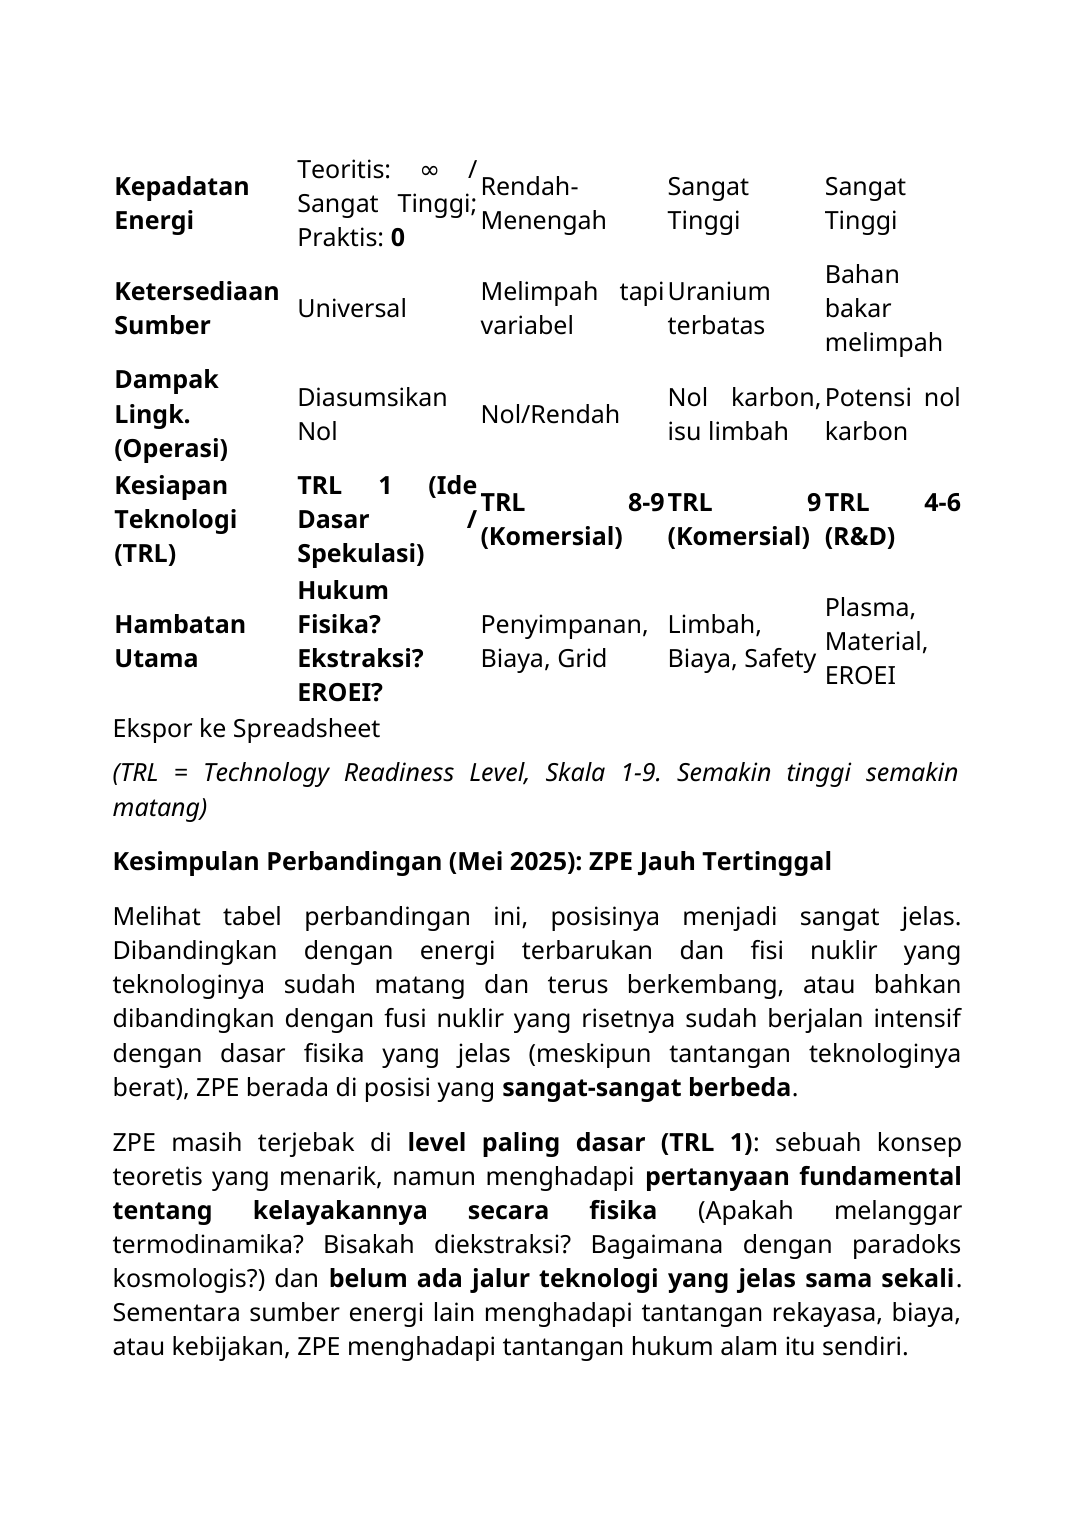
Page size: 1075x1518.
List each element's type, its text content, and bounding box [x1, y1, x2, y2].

table_cell Kesiapan Teknologi (TRL) [113, 466, 295, 571]
text (TRL = Technology Readiness Level, Skala 1-9. Semakin tinggi semakin matang) [112, 755, 962, 823]
table_cell TRL 8-9 (Komersial) [479, 466, 666, 571]
table_cell Hambatan Utama [113, 571, 295, 711]
table_cell Sangat Tinggi [666, 150, 823, 255]
table_cell Bahan bakar melimpah [823, 255, 962, 361]
table_cell Penyimpanan, Biaya, Grid [479, 571, 666, 711]
text Ekspor ke Spreadsheet [112, 711, 962, 745]
table_cell Uranium terbatas [666, 255, 823, 361]
text Melihat tabel perbandingan ini, posisinya menjadi sangat jelas. Dibandingkan dengan energi terbarukan dan fisi nuklir yang teknologinya sudah matang dan terus berkembang, atau bahkan dibandingkan dengan fusi nuklir yang risetnya sudah berjalan intensif dengan dasar fisika yang jelas (meskipun tantangan teknologinya berat), ZPE berada di posisi yang sangat-sangat berbeda. [112, 899, 962, 1103]
table_cell Melimpah tapi variabel [479, 255, 666, 361]
table_cell TRL 4-6 (R&D) [823, 466, 962, 571]
table_cell Plasma, Material, EROEI [823, 571, 962, 711]
table_cell Teoritis: ∞ / Sangat Tinggi; Praktis: 0 [295, 150, 479, 255]
table_cell Dampak Lingk. (Operasi) [113, 361, 295, 466]
table_cell Nol/Rendah [479, 361, 666, 466]
table_cell TRL 9 (Komersial) [666, 466, 823, 571]
table_cell Sangat Tinggi [823, 150, 962, 255]
table_cell Nol karbon, isu limbah [666, 361, 823, 466]
table_cell Ketersediaan Sumber [113, 255, 295, 361]
text Kesimpulan Perbandingan (Mei 2025): ZPE Jauh Tertinggal [112, 844, 962, 878]
table_cell Kepadatan Energi [113, 150, 295, 255]
table_cell Universal [295, 255, 479, 361]
table_cell Potensi nol karbon [823, 361, 962, 466]
table_cell Rendah-Menengah [479, 150, 666, 255]
text ZPE masih terjebak di level paling dasar (TRL 1): sebuah konsep teoretis yang menarik, namun menghadapi pertanyaan fundamental tentang kelayakannya secara fisika (Apakah melanggar termodinamika? Bisakah diekstraksi? Bagaimana dengan paradoks kosmologis?) dan belum ada jalur teknologi yang jelas sama sekali. Sementara sumber energi lain menghadapi tantangan rekayasa, biaya, atau kebijakan, ZPE menghadapi tantangan hukum alam itu sendiri. [112, 1124, 962, 1363]
table_cell Hukum Fisika? Ekstraksi? EROEI? [295, 571, 479, 711]
table_cell Diasumsikan Nol [295, 361, 479, 466]
table_cell Limbah, Biaya, Safety [666, 571, 823, 711]
table_cell TRL 1 (Ide Dasar / Spekulasi) [295, 466, 479, 571]
